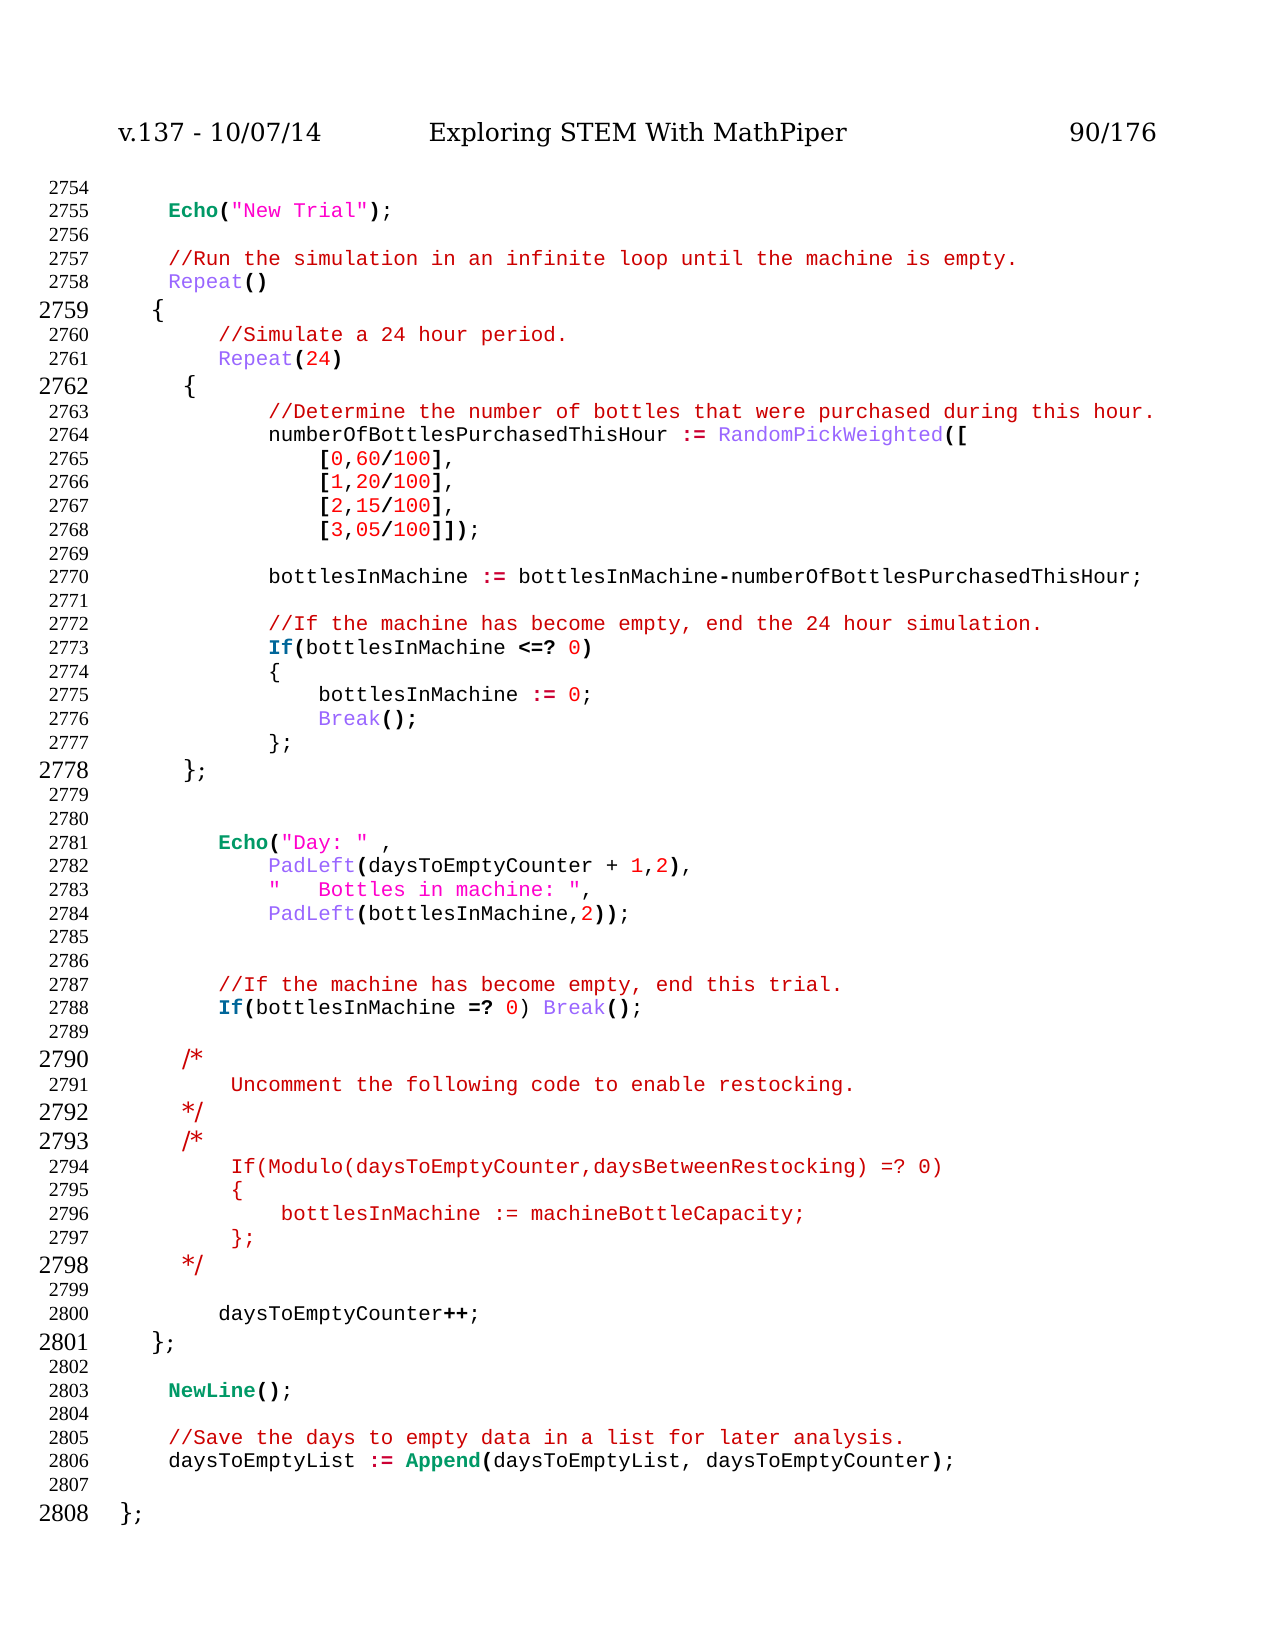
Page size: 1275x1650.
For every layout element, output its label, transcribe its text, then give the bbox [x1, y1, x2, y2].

text Break(); [118, 708, 1157, 732]
text bottlesInMachine := machineBottleCapacity; [118, 1203, 1157, 1227]
text //Save the days to empty data in a list for later analysis. [118, 1427, 1157, 1451]
text If(Modulo(daysToEmptyCounter,daysBetweenRestocking) =? 0) [118, 1156, 1157, 1179]
text [3,05/100]]); [118, 519, 1157, 542]
text }; [118, 1227, 1157, 1250]
text Uncomment the following code to enable restocking. [118, 1074, 1157, 1097]
text { [118, 1179, 1157, 1203]
text [1,20/100], [118, 472, 1157, 495]
text //Simulate a 24 hour period. [118, 324, 1157, 348]
text */ [118, 1097, 1157, 1127]
text " Bottles in machine: ", [118, 879, 1157, 903]
text Repeat() [118, 271, 1157, 295]
text daysToEmptyCounter++; [118, 1303, 1157, 1327]
text }; [118, 1327, 1157, 1356]
text Repeat(24) [118, 348, 1157, 371]
text /* [118, 1044, 1157, 1074]
text bottlesInMachine := bottlesInMachine-numberOfBottlesPurchasedThisHour; [118, 566, 1157, 590]
text //If the machine has become empty, end the 24 hour simulation. [118, 613, 1157, 637]
text daysToEmptyList := Append(daysToEmptyList, daysToEmptyCounter); [118, 1451, 1157, 1474]
text PadLeft(bottlesInMachine,2)); [118, 903, 1157, 926]
text */ [118, 1250, 1157, 1279]
text }; [118, 732, 1157, 755]
text { [118, 371, 1157, 401]
text /* [118, 1127, 1157, 1156]
text [2,15/100], [118, 495, 1157, 519]
text }; [118, 755, 1157, 784]
text Echo("New Trial"); [118, 200, 1157, 224]
text If(bottlesInMachine <=? 0) [118, 637, 1157, 661]
text PadLeft(daysToEmptyCounter + 1,2), [118, 855, 1157, 879]
text numberOfBottlesPurchasedThisHour := RandomPickWeighted([ [118, 424, 1157, 448]
text //Run the simulation in an infinite loop until the machine is empty. [118, 248, 1157, 271]
text [0,60/100], [118, 448, 1157, 472]
text }; [118, 1498, 1157, 1527]
text { [118, 295, 1157, 324]
text NewLine(); [118, 1379, 1157, 1403]
text bottlesInMachine := 0; [118, 684, 1157, 708]
text Echo("Day: " , [118, 832, 1157, 855]
text { [118, 661, 1157, 684]
text //Determine the number of bottles that were purchased during this hour. [118, 401, 1157, 424]
text If(bottlesInMachine =? 0) Break(); [118, 997, 1157, 1021]
text //If the machine has become empty, end this trial. [118, 974, 1157, 997]
